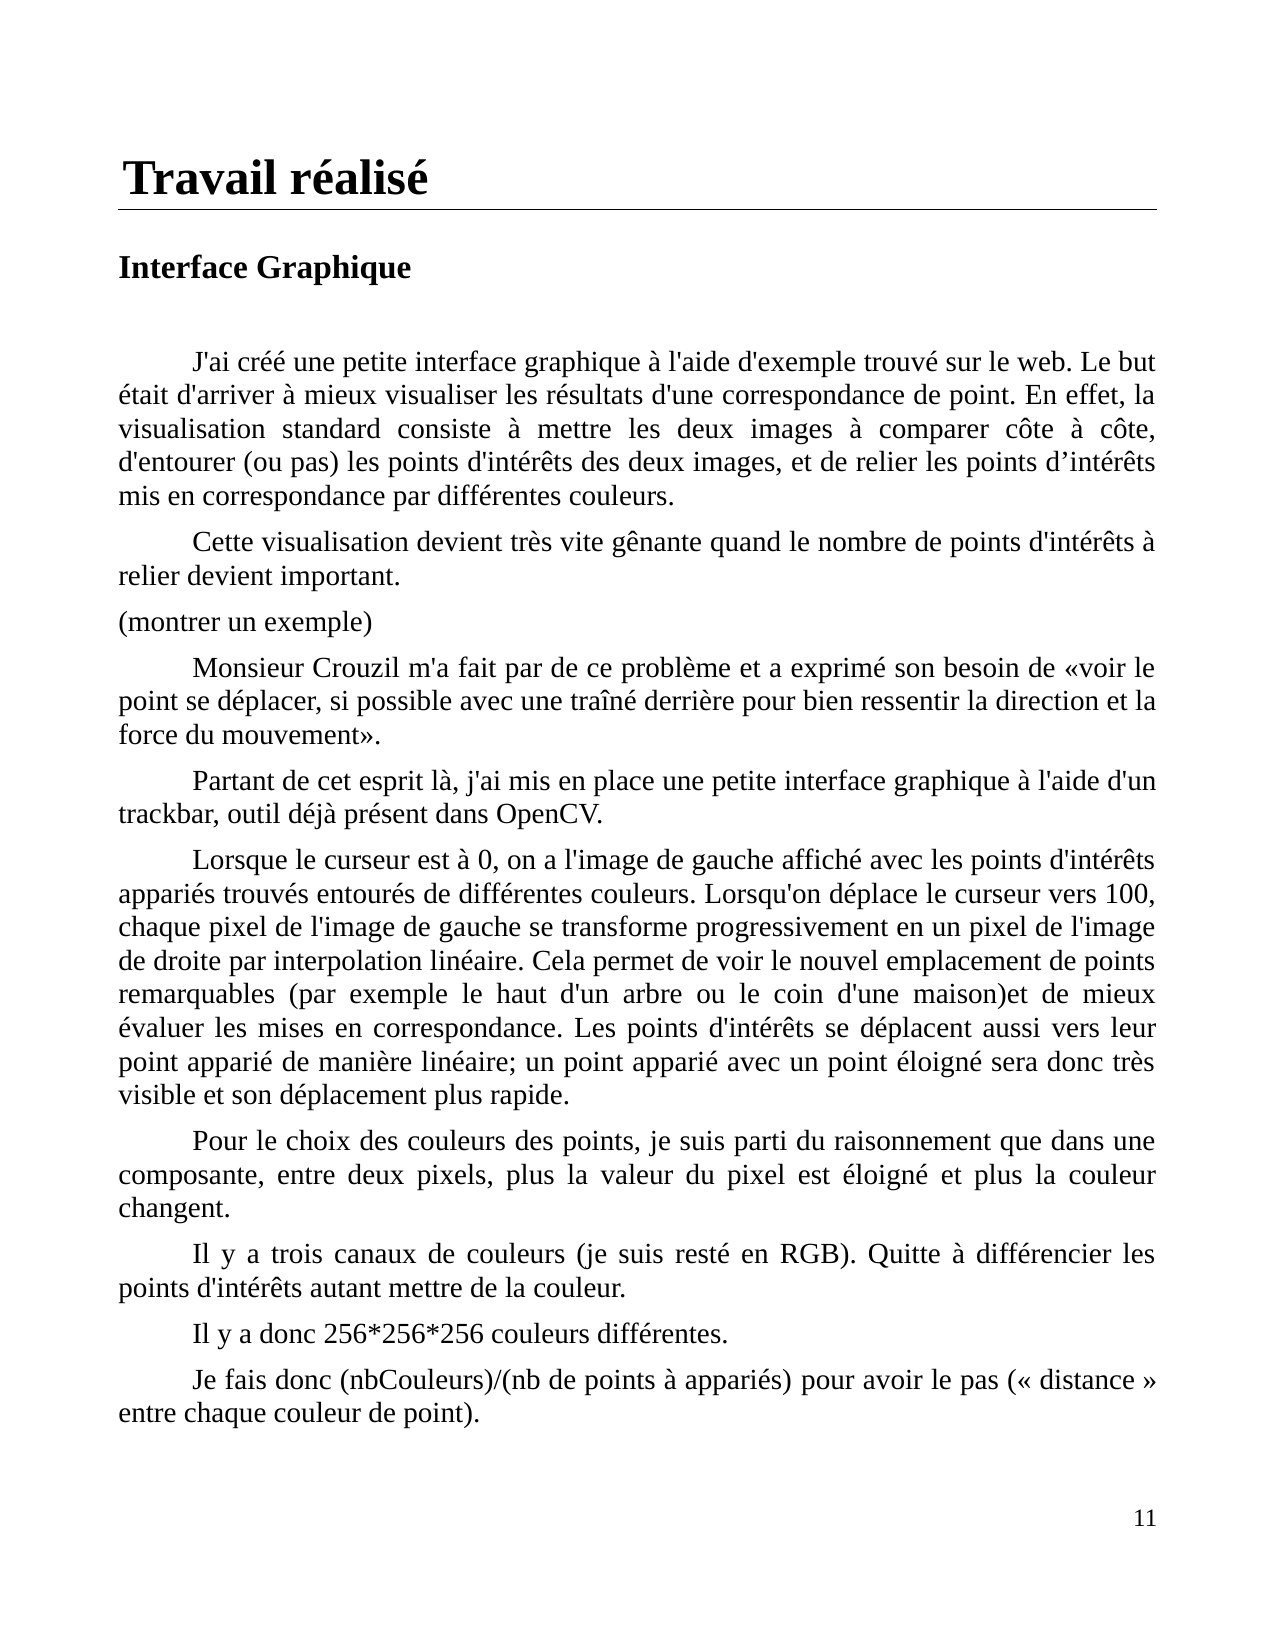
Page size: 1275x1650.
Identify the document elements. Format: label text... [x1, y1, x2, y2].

text Il y a donc 256*256*256 couleurs différentes. [118, 1316, 1157, 1349]
text Il y a trois canaux de couleurs (je suis resté en RGB). Quitte à différencier les points d'intérêts autant mettre de la couleur. [118, 1236, 1157, 1303]
text Monsieur Crouzil m'a fait par de ce problème et a exprimé son besoin de «voir le point se déplacer, si possible avec une traîné derrière pour bien ressentir la direction et la force du mouvement». [118, 650, 1157, 750]
subtitle Interface Graphique [118, 247, 1157, 285]
text Cette visualisation devient très vite gênante quand le nombre de points d'intérêts à relier devient important. [118, 524, 1157, 591]
text Je fais donc (nbCouleurs)/(nb de points à appariés) pour avoir le pas (« distance » entre chaque couleur de point). [118, 1362, 1157, 1429]
text (montrer un exemple) [118, 604, 1157, 637]
subtitle Travail réalisé [118, 143, 1157, 209]
text Pour le choix des couleurs des points, je suis parti du raisonnement que dans une composante, entre deux pixels, plus la valeur du pixel est éloigné et plus la couleur changent. [118, 1123, 1157, 1224]
text Lorsque le curseur est à 0, on a l'image de gauche affiché avec les points d'intérêts appariés trouvés entourés de différentes couleurs. Lorsqu'on déplace le curseur vers 100, chaque pixel de l'image de gauche se transforme progressivement en un pixel de l'image de droite par interpolation linéaire. Cela permet de voir le nouvel emplacement de points remarquables (par exemple le haut d'un arbre ou le coin d'une maison)et de mieux évaluer les mises en correspondance. Les points d'intérêts se déplacent aussi vers leur point apparié de manière linéaire; un point apparié avec un point éloigné sera donc très visible et son déplacement plus rapide. [118, 842, 1157, 1111]
text J'ai créé une petite interface graphique à l'aide d'exemple trouvé sur le web. Le but était d'arriver à mieux visualiser les résultats d'une correspondance de point. En effet, la visualisation standard consiste à mettre les deux images à comparer côte à côte, d'entourer (ou pas) les points d'intérêts des deux images, et de relier les points d’intérêts mis en correspondance par différentes couleurs. [118, 344, 1157, 512]
text Partant de cet esprit là, j'ai mis en place une petite interface graphique à l'aide d'un trackbar, outil déjà présent dans OpenCV. [118, 763, 1157, 830]
